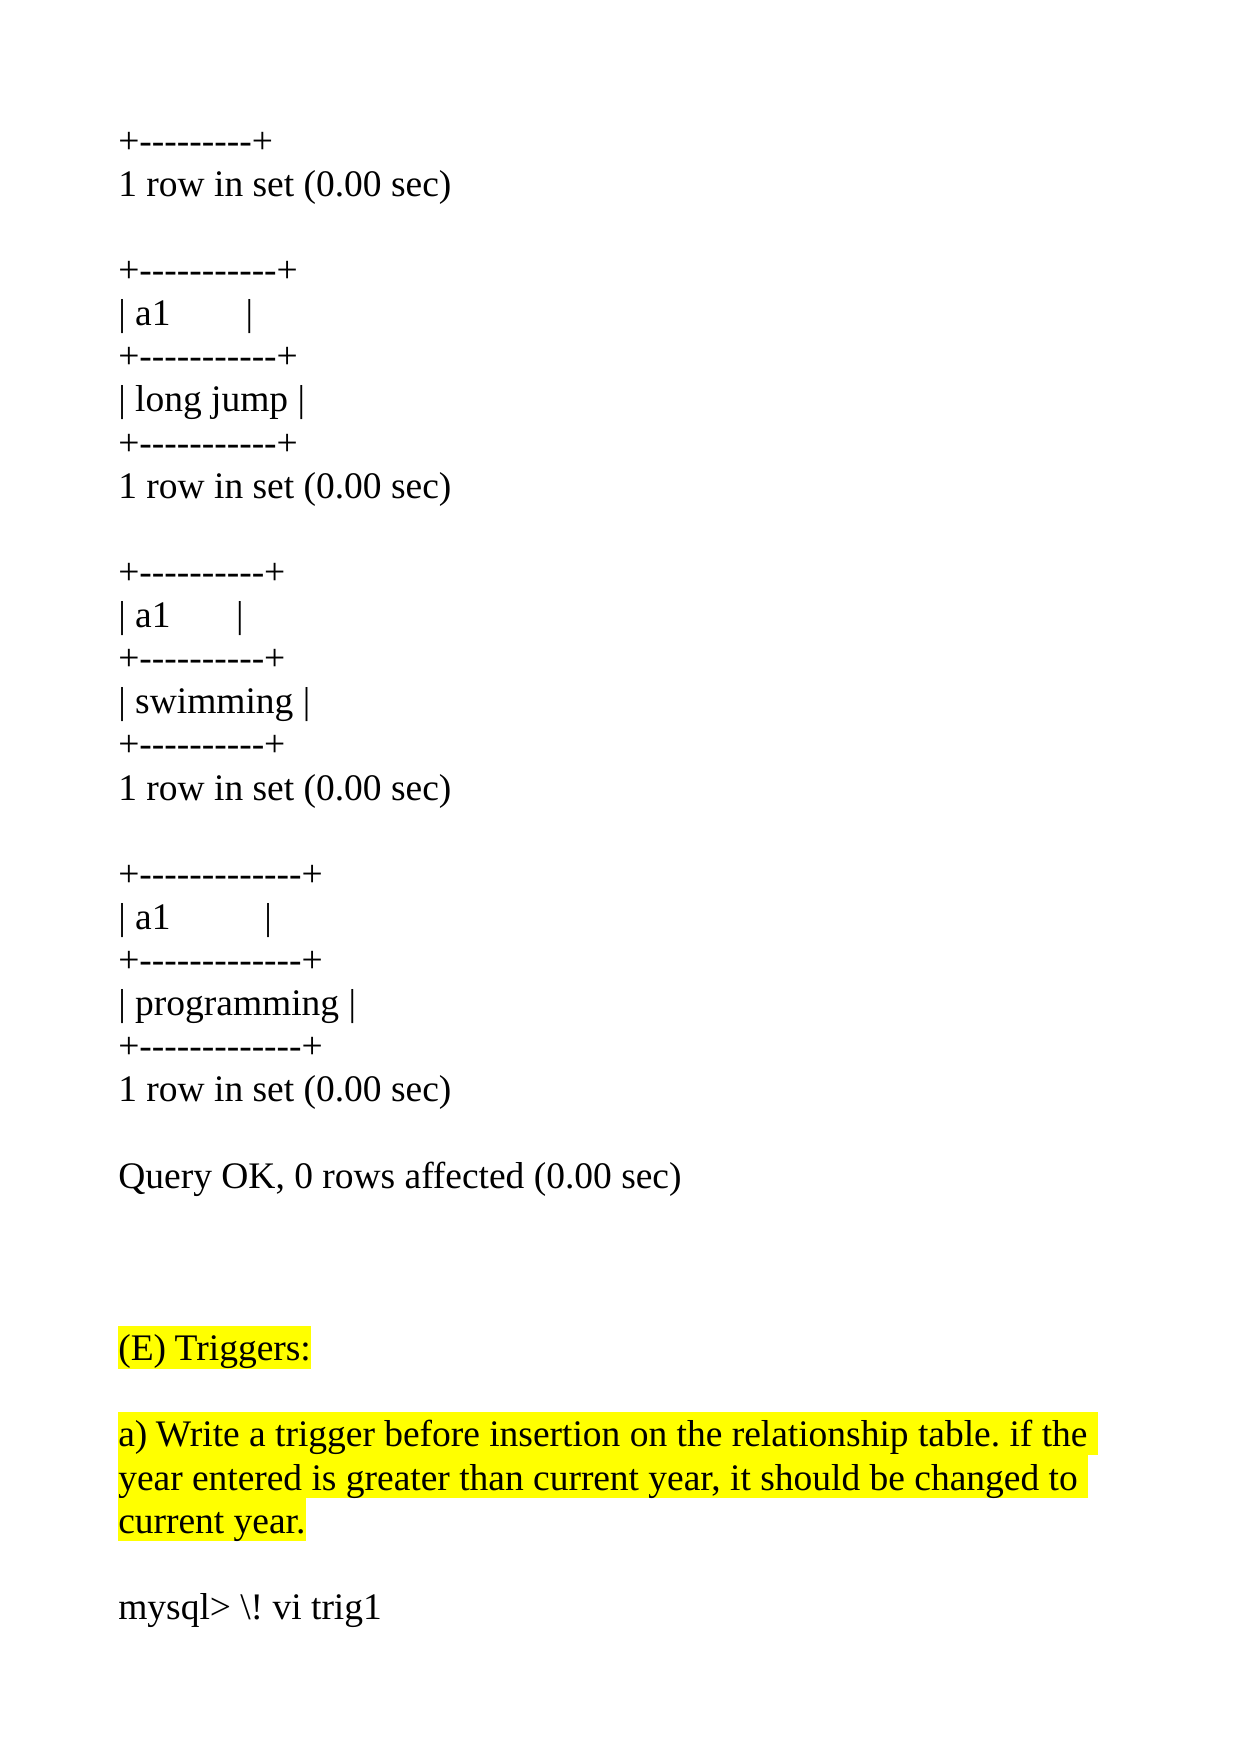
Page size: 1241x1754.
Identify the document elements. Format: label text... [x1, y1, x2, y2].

text +-------------+ [118, 1024, 1122, 1067]
text a) Write a trigger before insertion on the relationship table. if the year entered is greater than current year, it should be changed to current year. [118, 1412, 1122, 1541]
text | a1 | [118, 291, 1122, 334]
text +-----------+ [118, 420, 1122, 463]
text 1 row in set (0.00 sec) [118, 1067, 1122, 1110]
text | programming | [118, 981, 1122, 1024]
text +----------+ [118, 636, 1122, 679]
text 1 row in set (0.00 sec) [118, 463, 1122, 506]
text | a1 | [118, 592, 1122, 636]
text 1 row in set (0.00 sec) [118, 161, 1122, 204]
text mysql> \! vi trig1 [118, 1584, 1122, 1627]
text +-----------+ [118, 247, 1122, 291]
text Query OK, 0 rows affected (0.00 sec) [118, 1153, 1122, 1196]
text 1 row in set (0.00 sec) [118, 765, 1122, 808]
text +----------+ [118, 722, 1122, 765]
text +----------+ [118, 549, 1122, 592]
text | long jump | [118, 377, 1122, 420]
text | swimming | [118, 679, 1122, 722]
text +---------+ [118, 118, 1122, 161]
text +-----------+ [118, 334, 1122, 377]
text +-------------+ [118, 851, 1122, 894]
text +-------------+ [118, 937, 1122, 981]
text | a1 | [118, 894, 1122, 937]
text (E) Triggers: [118, 1326, 1122, 1369]
